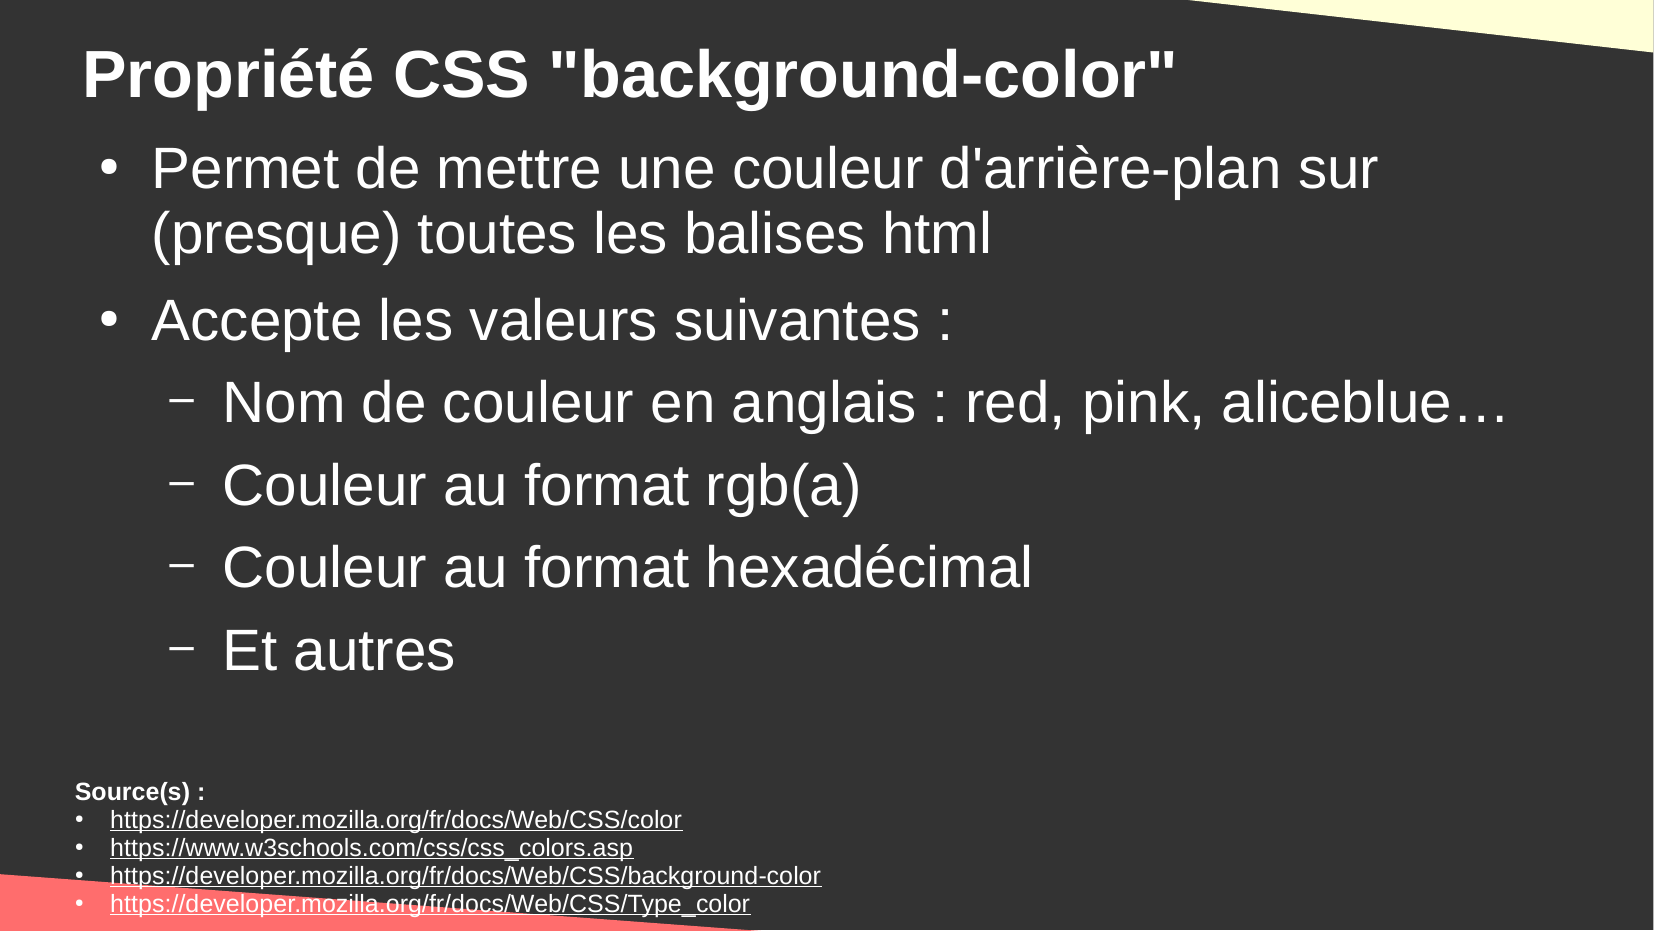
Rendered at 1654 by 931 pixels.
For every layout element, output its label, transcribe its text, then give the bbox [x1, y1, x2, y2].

text_box [1188, 0, 1654, 53]
title Propriété CSS "background-color" [82, 37, 1571, 122]
list Permet de mettre une couleur d'arrière-plan sur (presque) toutes les balises html Accepte les valeurs suivantes : Nom de couleur en anglais : red, pink, aliceblue… Couleur au format rgb(a) Couleur au format hexadécimal Et autres [80, 135, 1605, 733]
text_box [0, 874, 761, 931]
text_box Source(s) : https://developer.mozilla.org/fr/docs/Web/CSS/color https://www.w3schools.com/css/css_colors.asp https://developer.mozilla.org/fr/docs/Web/CSS/background-color https://developer.mozilla.org/fr/docs/Web/CSS/Type_color [60, 770, 1546, 926]
